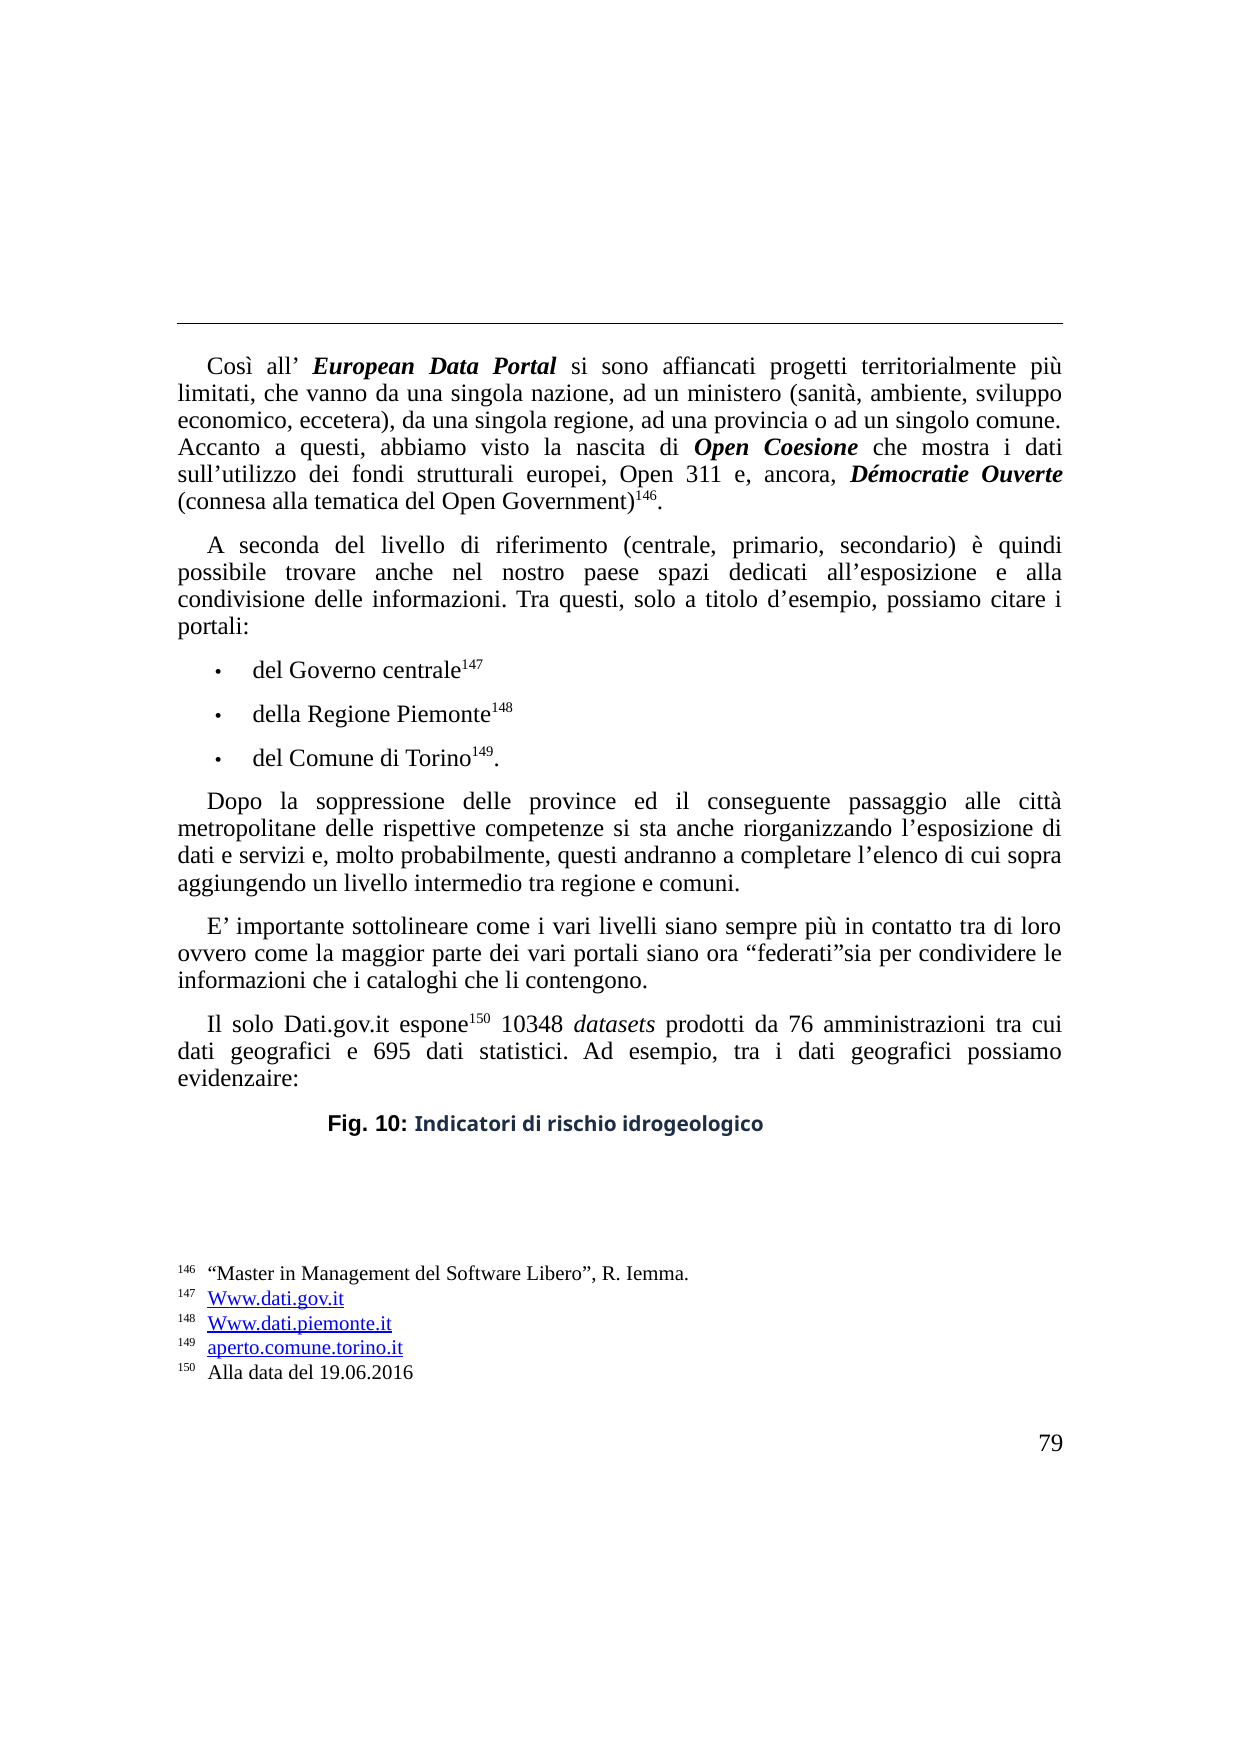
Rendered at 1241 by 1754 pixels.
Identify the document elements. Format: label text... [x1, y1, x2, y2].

text Alla data del 19.06.2016 [177, 1361, 1063, 1384]
text Dopo la soppressione delle province ed il conseguente passaggio alle città metropolitane delle rispettive competenze si sta anche riorganizzando l’esposizione di dati e servizi e, molto probabilmente, questi andranno a completare l’elenco di cui sopra aggiungendo un livello intermedio tra regione e comuni. [177, 788, 1063, 896]
list Www.dati.piemonte.it [177, 1311, 1063, 1334]
list del Comune di Torino. [215, 744, 1063, 771]
text Fig. 10: Indicatori di rischio idrogeologico [327, 1109, 1063, 1137]
text Il solo Dati.gov.it espone 10348 datasets prodotti da 76 amministrazioni tra cui dati geografici e 695 dati statistici. Ad esempio, tra i dati geografici possiamo evidenzaire: [177, 1011, 1063, 1092]
list del Governo centrale [215, 657, 1063, 684]
list aperto.comune.torino.it [177, 1336, 1063, 1359]
list Www.dati.gov.it [177, 1287, 1063, 1310]
text Così all’ European Data Portal si sono affiancati progetti territorialmente più limitati, che vanno da una singola nazione, ad un ministero (sanità, ambiente, sviluppo economico, eccetera), da una singola regione, ad una provincia o ad un singolo comune. Accanto a questi, abbiamo visto la nascita di Open Coesione che mostra i dati sull’utilizzo dei fondi strutturali europei, Open 311 e, ancora, Démocratie Ouverte (connesa alla tematica del Open Government). [177, 353, 1063, 515]
text “Master in Management del Software Libero”, R. Iemma. [177, 1262, 1063, 1285]
list della Regione Piemonte [215, 701, 1063, 728]
text E’ importante sottolineare come i vari livelli siano sempre più in contatto tra di loro ovvero come la maggior parte dei vari portali siano ora “federati”sia per condividere le informazioni che i cataloghi che li contengono. [177, 913, 1063, 994]
text A seconda del livello di riferimento (centrale, primario, secondario) è quindi possibile trovare anche nel nostro paese spazi dedicati all’esposizione e alla condivisione delle informazioni. Tra questi, solo a titolo d’esempio, possiamo citare i portali: [177, 532, 1063, 640]
